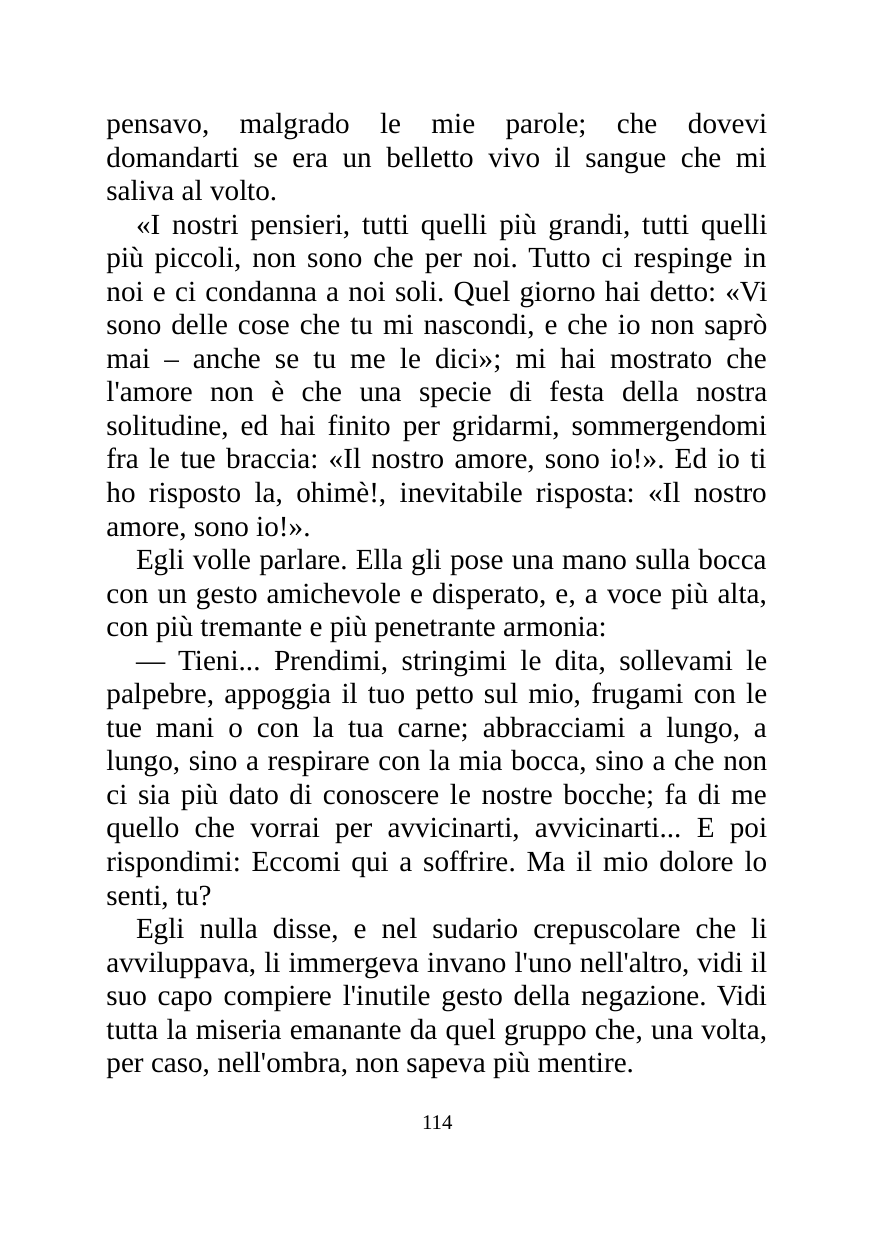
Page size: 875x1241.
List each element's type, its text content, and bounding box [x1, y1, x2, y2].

text Egli volle parlare. Ella gli pose una mano sulla bocca con un gesto amichevole e disperato, e, a voce più alta, con più tremante e più penetrante armonia: [106, 542, 768, 643]
text «I nostri pensieri, tutti quelli più grandi, tutti quelli più piccoli, non sono che per noi. Tutto ci respinge in noi e ci condanna a noi soli. Quel giorno hai detto: «Vi sono delle cose che tu mi nascondi, e che io non saprò mai – anche se tu me le dici»; mi hai mostrato che l'amore non è che una specie di festa della nostra solitudine, ed hai finito per gridarmi, sommergendomi fra le tue braccia: «Il nostro amore, sono io!». Ed io ti ho risposto la, ohimè!, inevitabile risposta: «Il nostro amore, sono io!». [106, 207, 768, 542]
text — Tieni... Prendimi, stringimi le dita, sollevami le palpebre, appoggia il tuo petto sul mio, frugami con le tue mani o con la tua carne; abbracciami a lungo, a lungo, sino a respirare con la mia bocca, sino a che non ci sia più dato di conoscere le nostre bocche; fa di me quello che vorrai per avvicinarti, avvicinarti... E poi rispondimi: Eccomi qui a soffrire. Ma il mio dolore lo senti, tu? [106, 643, 768, 911]
text Egli nulla disse, e nel sudario crepuscolare che li avviluppava, li immergeva invano l'uno nell'altro, vidi il suo capo compiere l'inutile gesto della negazione. Vidi tutta la miseria emanante da quel gruppo che, una volta, per caso, nell'ombra, non sapeva più mentire. [106, 911, 768, 1079]
text pensavo, malgrado le mie parole; che dovevi domandarti se era un belletto vivo il sangue che mi saliva al volto. [106, 106, 768, 207]
